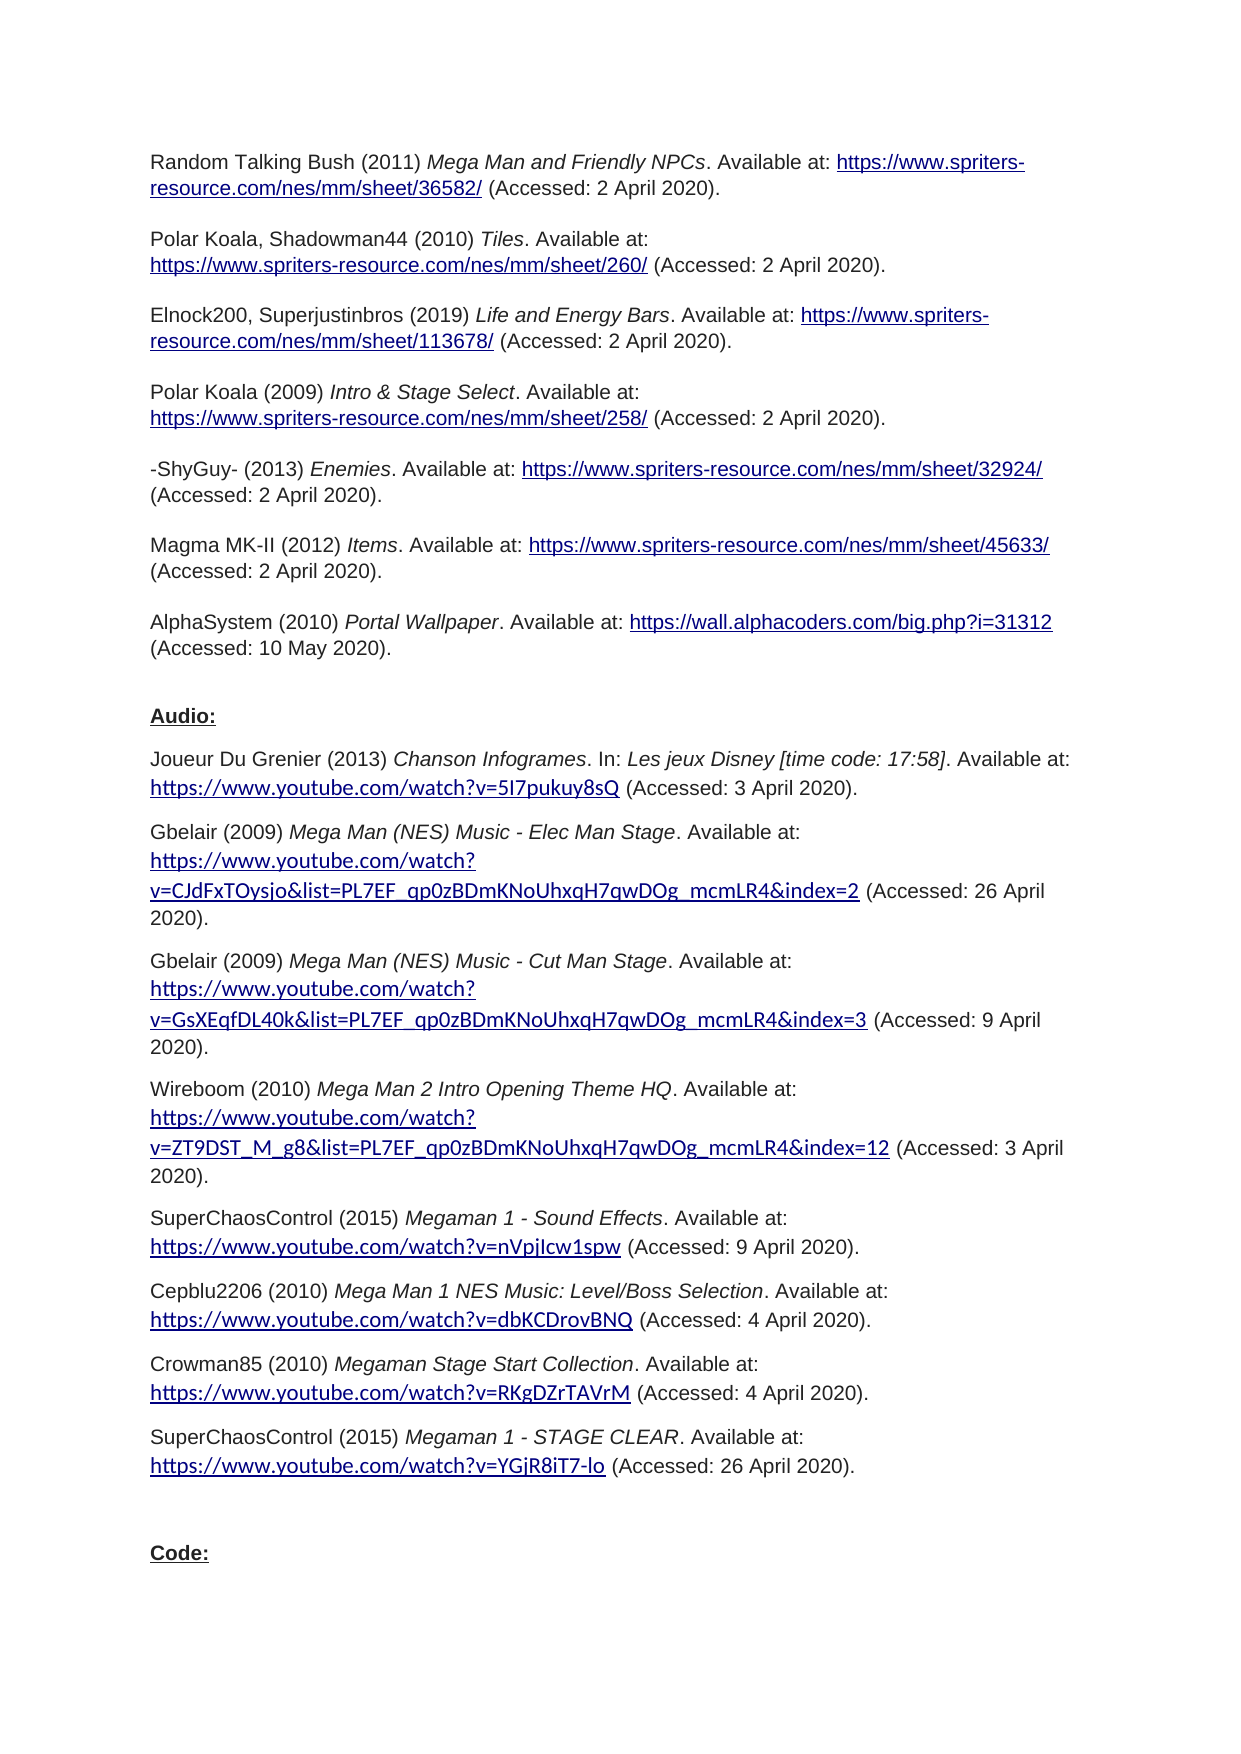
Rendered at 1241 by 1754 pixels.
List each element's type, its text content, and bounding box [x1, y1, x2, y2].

subtitle -ShyGuy- (2013) Enemies. Available at: https://www.spriters-resource.com/nes/mm/sheet/32924/ (Accessed: 2 April 2020). [150, 457, 1090, 506]
subtitle Polar Koala, Shadowman44 (2010) Tiles. Available at: https://www.spriters-resource.com/nes/mm/sheet/260/ (Accessed: 2 April 2020). [150, 227, 1090, 276]
text SuperChaosControl (2015) Megaman 1 - Sound Effects. Available at: https://www.youtube.com/watch?v=nVpjIcw1spw (Accessed: 9 April 2020). [150, 1206, 1090, 1260]
text SuperChaosControl (2015) Megaman 1 - STAGE CLEAR. Available at: https://www.youtube.com/watch?v=YGjR8iT7-lo (Accessed: 26 April 2020). [150, 1425, 1090, 1479]
text Cepblu2206 (2010) Mega Man 1 NES Music: Level/Boss Selection. Available at: https://www.youtube.com/watch?v=dbKCDrovBNQ (Accessed: 4 April 2020). [150, 1279, 1090, 1333]
text Audio: [150, 704, 1090, 728]
subtitle AlphaSystem (2010) Portal Wallpaper. Available at: https://wall.alphacoders.com/big.php?i=31312 (Accessed: 10 May 2020). [150, 610, 1090, 660]
subtitle Polar Koala (2009) Intro & Stage Select. Available at: https://www.spriters-resource.com/nes/mm/sheet/258/ (Accessed: 2 April 2020). [150, 380, 1090, 430]
text Wireboom (2010) Mega Man 2 Intro Opening Theme HQ. Available at: https://www.youtube.com/watch?v=ZT9DST_M_g8&list=PL7EF_qp0zBDmKNoUhxqH7qwDOg_mcmLR4&index=12 (Accessed: 3 April 2020). [150, 1077, 1090, 1187]
text Gbelair (2009) Mega Man (NES) Music - Cut Man Stage. Available at: https://www.youtube.com/watch?v=GsXEqfDL40k&list=PL7EF_qp0zBDmKNoUhxqH7qwDOg_mcmLR4&index=3 (Accessed: 9 April 2020). [150, 948, 1090, 1059]
text Joueur Du Grenier (2013) Chanson Infogrames. In: Les jeux Disney [time code: 17:58]. Available at: https://www.youtube.com/watch?v=5I7pukuy8sQ (Accessed: 3 April 2020). [150, 747, 1090, 801]
subtitle Elnock200, Superjustinbros (2019) Life and Energy Bars. Available at: https://www.spriters-resource.com/nes/mm/sheet/113678/ (Accessed: 2 April 2020). [150, 303, 1090, 353]
text Gbelair (2009) Mega Man (NES) Music - Elec Man Stage. Available at: https://www.youtube.com/watch?v=CJdFxTOysjo&list=PL7EF_qp0zBDmKNoUhxqH7qwDOg_mcmLR4&index=2 (Accessed: 26 April 2020). [150, 820, 1090, 930]
subtitle Random Talking Bush (2011) Mega Man and Friendly NPCs. Available at: https://www.spriters-resource.com/nes/mm/sheet/36582/ (Accessed: 2 April 2020). [150, 150, 1090, 200]
subtitle Magma MK-II (2012) Items. Available at: https://www.spriters-resource.com/nes/mm/sheet/45633/ (Accessed: 2 April 2020). [150, 533, 1090, 583]
text Code: [150, 1541, 1090, 1564]
text Crowman85 (2010) Megaman Stage Start Collection. Available at: https://www.youtube.com/watch?v=RKgDZrTAVrM (Accessed: 4 April 2020). [150, 1352, 1090, 1406]
